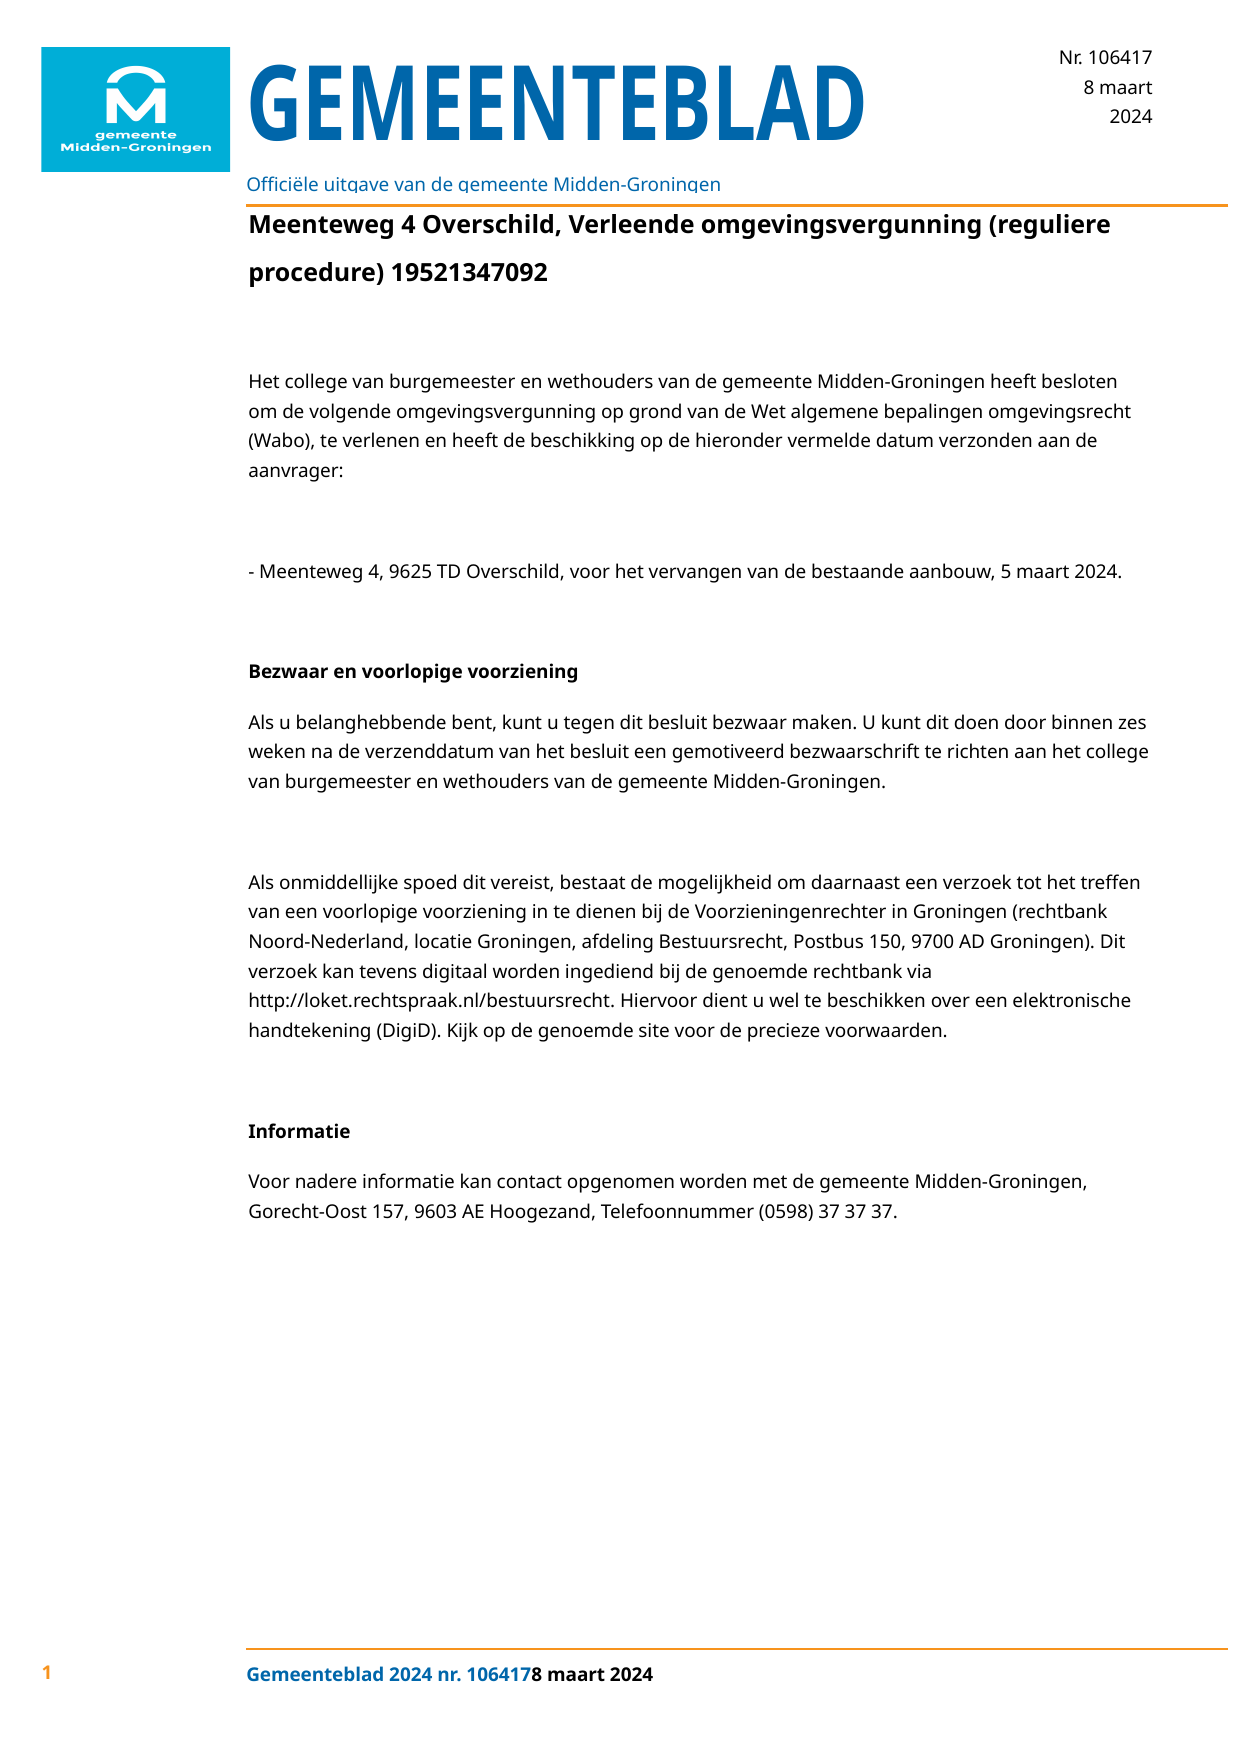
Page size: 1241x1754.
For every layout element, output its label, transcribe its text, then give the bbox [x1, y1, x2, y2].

text Meenteweg 4 Overschild, Verleende omgevingsvergunning (reguliere procedure) 19521347092 [248, 207, 1152, 288]
picture [108, 66, 164, 82]
text Als u belanghebbende bent, kunt u tegen dit besluit bezwaar maken. U kunt dit doen door binnen zes weken na de verzenddatum van het besluit een gemotiveerd bezwaarschrift te richten aan het college van burgemeester en wethouders van de gemeente Midden-Groningen. [248, 709, 1152, 794]
text Voor nadere informatie kan contact opgenomen worden met de gemeente Midden-Groningen, Gorecht-Oost 157, 9603 AE Hoogezand, Telefoonnummer (0598) 37 37 37. [248, 1168, 1152, 1224]
text Bezwaar en voorlopige voorziening [248, 659, 1152, 684]
text Het college van burgemeester en wethouders van de gemeente Midden-Groningen heeft besloten om de volgende omgevingsvergunning op grond van de Wet algemene bepalingen omgevingsrecht (Wabo), te verlenen en heeft de beschikking op de hieronder vermelde datum verzonden aan de aanvrager: [248, 368, 1152, 483]
picture [184, 146, 190, 153]
text - Meenteweg 4, 9625 TD Overschild, voor het vervangen van de bestaande aanbouw, 5 maart 2024. [248, 558, 1152, 584]
text Informatie [248, 1118, 1152, 1144]
picture [107, 89, 165, 122]
text Als onmiddellijke spoed dit vereist, bestaat de mogelijkheid om daarnaast een verzoek tot het treffen van een voorlopige voorziening in te dienen bij de Voorzieningenrechter in Groningen (rechtbank Noord-Nederland, locatie Groningen, afdeling Bestuursrecht, Postbus 150, 9700 AD Groningen). Dit verzoek kan tevens digitaal worden ingediend bij de genoemde rechtbank via http://loket.rechtspraak.nl/bestuursrecht. Hiervoor dient u wel te beschikken over een elektronische handtekening (DigiD). Kijk op de genoemde site voor de precieze voorwaarden. [248, 869, 1152, 1043]
